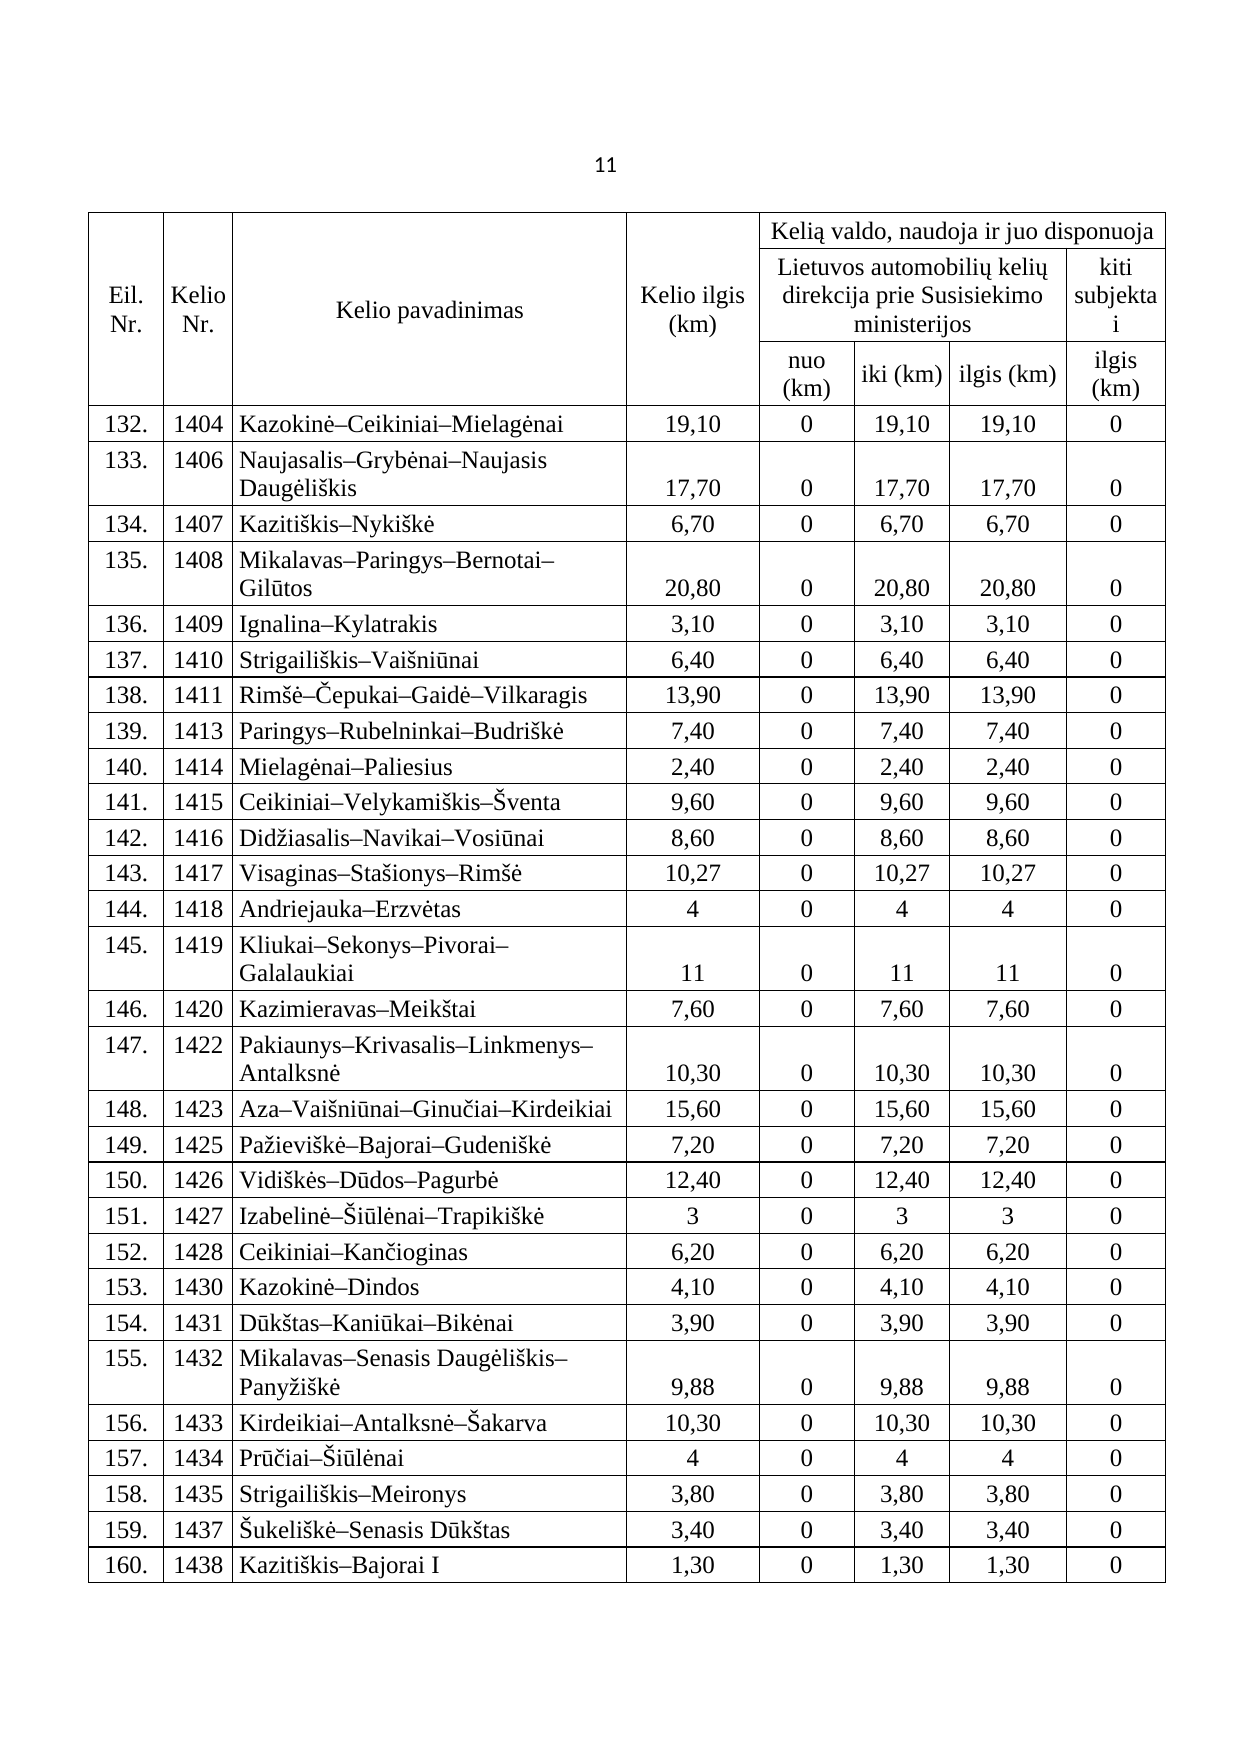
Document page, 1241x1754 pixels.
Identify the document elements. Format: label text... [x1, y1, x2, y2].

table_cell 13,90 [950, 678, 1066, 712]
table_cell 152. [89, 1234, 163, 1268]
table_cell 17,70 [627, 442, 759, 505]
table_cell 17,70 [950, 442, 1066, 505]
table_cell 145. [89, 927, 163, 990]
table_cell 3 [627, 1198, 759, 1233]
table_cell 0 [1067, 1163, 1165, 1197]
table_cell 0 [1067, 542, 1165, 605]
table_cell 0 [1067, 856, 1165, 890]
table_cell 1413 [164, 713, 232, 748]
table_cell Aza–Vaišniūnai–Ginučiai–Kirdeikiai [233, 1091, 626, 1126]
table_cell 6,40 [627, 642, 759, 676]
table_cell 9,60 [950, 784, 1066, 819]
table_cell 134. [89, 506, 163, 541]
table_cell 0 [1067, 713, 1165, 748]
table_cell 140. [89, 749, 163, 783]
table_cell 149. [89, 1127, 163, 1161]
table_cell 0 [760, 1441, 854, 1475]
table_cell 1434 [164, 1441, 232, 1475]
table_cell 0 [760, 856, 854, 890]
table_cell 4 [627, 1441, 759, 1475]
table_cell 157. [89, 1441, 163, 1475]
table_cell Kazimieravas–Meikštai [233, 991, 626, 1026]
table_cell Kazokinė–Ceikiniai–Mielagėnai [233, 406, 626, 441]
table_cell Ignalina–Kylatrakis [233, 606, 626, 641]
table_cell 1,30 [627, 1548, 759, 1582]
table_cell 11 [627, 927, 759, 990]
table_cell 0 [760, 642, 854, 676]
table_header Kelio Nr. [164, 213, 232, 405]
table_cell 0 [760, 606, 854, 641]
table_cell 3 [950, 1198, 1066, 1233]
table_cell 0 [1067, 1548, 1165, 1582]
table_cell 0 [1067, 1341, 1165, 1404]
table_cell 10,27 [950, 856, 1066, 890]
table_cell Mikalavas–Paringys–Bernotai–Gilūtos [233, 542, 626, 605]
table_cell 7,60 [855, 991, 949, 1026]
table_cell 6,20 [627, 1234, 759, 1268]
table_cell 12,40 [627, 1163, 759, 1197]
table_cell 1407 [164, 506, 232, 541]
table_cell ilgis (km) [1067, 342, 1165, 405]
table_cell Pažieviškė–Bajorai–Gudeniškė [233, 1127, 626, 1161]
table_cell 1435 [164, 1476, 232, 1511]
table_cell 7,20 [627, 1127, 759, 1161]
table_cell Prūčiai–Šiūlėnai [233, 1441, 626, 1475]
table_cell 153. [89, 1269, 163, 1304]
table_cell 0 [1067, 678, 1165, 712]
table_cell 154. [89, 1305, 163, 1339]
table_cell 3,80 [627, 1476, 759, 1511]
table_cell 1414 [164, 749, 232, 783]
table_cell 6,70 [950, 506, 1066, 541]
table_cell 1437 [164, 1512, 232, 1546]
table_cell Visaginas–Stašionys–Rimšė [233, 856, 626, 890]
table_cell 0 [1067, 784, 1165, 819]
table_cell 0 [760, 1127, 854, 1161]
table_cell 0 [760, 1548, 854, 1582]
table_cell 4,10 [627, 1269, 759, 1304]
table_cell 0 [1067, 891, 1165, 926]
table_cell 1427 [164, 1198, 232, 1233]
table_cell 159. [89, 1512, 163, 1546]
table_cell 7,40 [950, 713, 1066, 748]
table_cell Mielagėnai–Paliesius [233, 749, 626, 783]
table_cell 155. [89, 1341, 163, 1404]
table_cell 7,60 [950, 991, 1066, 1026]
table_cell Mikalavas–Senasis Daugėliškis–Panyžiškė [233, 1341, 626, 1404]
table_cell Izabelinė–Šiūlėnai–Trapikiškė [233, 1198, 626, 1233]
table_cell 135. [89, 542, 163, 605]
table_cell 1423 [164, 1091, 232, 1126]
table_cell 11 [950, 927, 1066, 990]
table_cell 2,40 [627, 749, 759, 783]
table_cell 0 [760, 1476, 854, 1511]
table_cell 3,40 [950, 1512, 1066, 1546]
table_cell 3,40 [855, 1512, 949, 1546]
table_cell 1415 [164, 784, 232, 819]
table_cell 11 [855, 927, 949, 990]
table_cell 7,40 [855, 713, 949, 748]
table_cell 7,20 [950, 1127, 1066, 1161]
table_cell 0 [760, 713, 854, 748]
table_cell 10,27 [855, 856, 949, 890]
table_cell 12,40 [855, 1163, 949, 1197]
table_cell 0 [1067, 442, 1165, 505]
table_cell 2,40 [855, 749, 949, 783]
table_cell 10,30 [855, 1405, 949, 1439]
table_cell 0 [1067, 927, 1165, 990]
table_cell 139. [89, 713, 163, 748]
table_cell 1432 [164, 1341, 232, 1404]
table_cell 19,10 [950, 406, 1066, 441]
table_cell 0 [1067, 991, 1165, 1026]
table_cell 15,60 [627, 1091, 759, 1126]
table_cell 9,60 [855, 784, 949, 819]
table_cell Didžiasalis–Navikai–Vosiūnai [233, 820, 626, 854]
table_cell 6,20 [950, 1234, 1066, 1268]
table_cell kiti subjektai [1067, 249, 1165, 341]
table_cell 6,70 [627, 506, 759, 541]
table_cell Naujasalis–Grybėnai–Naujasis Daugėliškis [233, 442, 626, 505]
table_cell 9,88 [627, 1341, 759, 1404]
table_cell 20,80 [627, 542, 759, 605]
table_cell Kliukai–Sekonys–Pivorai–Galalaukiai [233, 927, 626, 990]
table_cell 141. [89, 784, 163, 819]
table_cell 0 [760, 1198, 854, 1233]
table_cell 2,40 [950, 749, 1066, 783]
table_cell 0 [760, 542, 854, 605]
table_cell 4 [855, 891, 949, 926]
table_cell 1428 [164, 1234, 232, 1268]
table_cell 0 [760, 1305, 854, 1339]
table_cell 7,40 [627, 713, 759, 748]
table_cell 1418 [164, 891, 232, 926]
table_cell 0 [1067, 1269, 1165, 1304]
table_cell 10,30 [627, 1027, 759, 1090]
table_cell 9,88 [950, 1341, 1066, 1404]
table_cell Rimšė–Čepukai–Gaidė–Vilkaragis [233, 678, 626, 712]
table_header Kelio ilgis (km) [627, 213, 759, 405]
table_cell 0 [760, 406, 854, 441]
table_cell 7,60 [627, 991, 759, 1026]
table_cell ilgis (km) [950, 342, 1066, 405]
table_cell 0 [1067, 1405, 1165, 1439]
table_cell 0 [760, 991, 854, 1026]
table_cell iki (km) [855, 342, 949, 405]
table_cell 4 [855, 1441, 949, 1475]
table_cell 1417 [164, 856, 232, 890]
table_cell Strigailiškis–Meironys [233, 1476, 626, 1511]
table_cell 0 [1067, 1441, 1165, 1475]
table_cell 10,30 [950, 1405, 1066, 1439]
table_cell 0 [760, 1341, 854, 1404]
table_cell 0 [1067, 1476, 1165, 1511]
table_cell 0 [1067, 1512, 1165, 1546]
table_cell 0 [760, 820, 854, 854]
table_cell 160. [89, 1548, 163, 1582]
table_cell 151. [89, 1198, 163, 1233]
table_cell 0 [760, 678, 854, 712]
table_cell 4 [950, 891, 1066, 926]
table_cell 9,88 [855, 1341, 949, 1404]
table_cell 156. [89, 1405, 163, 1439]
table_cell 146. [89, 991, 163, 1026]
table_header Eil. Nr. [89, 213, 163, 405]
table_cell 3,90 [627, 1305, 759, 1339]
table_cell 3,10 [950, 606, 1066, 641]
table_cell 4,10 [950, 1269, 1066, 1304]
table_cell 144. [89, 891, 163, 926]
table_cell 4 [627, 891, 759, 926]
table_cell Ceikiniai–Velykamiškis–Šventa [233, 784, 626, 819]
table_cell 0 [1067, 406, 1165, 441]
table_cell 10,30 [627, 1405, 759, 1439]
table_cell 3,80 [855, 1476, 949, 1511]
table_cell 1433 [164, 1405, 232, 1439]
table_cell Paringys–Rubelninkai–Budriškė [233, 713, 626, 748]
table_cell 0 [760, 927, 854, 990]
table_cell 6,40 [855, 642, 949, 676]
table_cell 3,90 [855, 1305, 949, 1339]
table_cell 0 [1067, 1198, 1165, 1233]
table_cell 0 [760, 1405, 854, 1439]
table_cell 1416 [164, 820, 232, 854]
table_cell 3,80 [950, 1476, 1066, 1511]
table_cell 150. [89, 1163, 163, 1197]
table_cell 10,30 [855, 1027, 949, 1090]
table_cell 0 [1067, 642, 1165, 676]
table_cell 0 [1067, 1234, 1165, 1268]
table_cell 6,40 [950, 642, 1066, 676]
table_cell 3,90 [950, 1305, 1066, 1339]
table_cell 0 [1067, 749, 1165, 783]
table_cell 10,30 [950, 1027, 1066, 1090]
table_cell 0 [1067, 506, 1165, 541]
table_cell 19,10 [855, 406, 949, 441]
table_cell 8,60 [627, 820, 759, 854]
table_cell Kazitiškis–Bajorai I [233, 1548, 626, 1582]
table_cell 1419 [164, 927, 232, 990]
table_cell 0 [760, 1091, 854, 1126]
table_cell 20,80 [855, 542, 949, 605]
table_cell 7,20 [855, 1127, 949, 1161]
table_cell 1431 [164, 1305, 232, 1339]
table_cell 12,40 [950, 1163, 1066, 1197]
table_cell 133. [89, 442, 163, 505]
table_cell 0 [1067, 606, 1165, 641]
table_header Kelią valdo, naudoja ir juo disponuoja [760, 213, 1165, 248]
table_cell Kirdeikiai–Antalksnė–Šakarva [233, 1405, 626, 1439]
table_cell Kazokinė–Dindos [233, 1269, 626, 1304]
table_cell 1438 [164, 1548, 232, 1582]
table_cell 20,80 [950, 542, 1066, 605]
table_cell Strigailiškis–Vaišniūnai [233, 642, 626, 676]
table_cell 0 [1067, 1027, 1165, 1090]
table_cell 15,60 [855, 1091, 949, 1126]
table_cell 1409 [164, 606, 232, 641]
table_cell 0 [760, 1269, 854, 1304]
table_cell 3,10 [855, 606, 949, 641]
table_cell 1410 [164, 642, 232, 676]
table_cell 0 [1067, 1091, 1165, 1126]
table_cell 1,30 [950, 1548, 1066, 1582]
table_cell Šukeliškė–Senasis Dūkštas [233, 1512, 626, 1546]
table_cell 0 [1067, 820, 1165, 854]
table_cell 6,20 [855, 1234, 949, 1268]
table_cell 143. [89, 856, 163, 890]
table_cell 6,70 [855, 506, 949, 541]
table_cell Dūkštas–Kaniūkai–Bikėnai [233, 1305, 626, 1339]
table_cell 1430 [164, 1269, 232, 1304]
table_cell 3,10 [627, 606, 759, 641]
table_cell 0 [760, 442, 854, 505]
table_cell 15,60 [950, 1091, 1066, 1126]
table_cell Kazitiškis–Nykiškė [233, 506, 626, 541]
table_cell 10,27 [627, 856, 759, 890]
table_cell 0 [760, 1234, 854, 1268]
table_cell nuo (km) [760, 342, 854, 405]
table_cell 132. [89, 406, 163, 441]
table_cell 1404 [164, 406, 232, 441]
table_cell Pakiaunys–Krivasalis–Linkmenys–Antalksnė [233, 1027, 626, 1090]
table_cell 4,10 [855, 1269, 949, 1304]
table_cell 17,70 [855, 442, 949, 505]
table_cell 0 [1067, 1305, 1165, 1339]
table_cell Ceikiniai–Kančioginas [233, 1234, 626, 1268]
table_cell 19,10 [627, 406, 759, 441]
table_cell 9,60 [627, 784, 759, 819]
table_cell 142. [89, 820, 163, 854]
table_cell 1411 [164, 678, 232, 712]
table_cell 158. [89, 1476, 163, 1511]
table_cell 147. [89, 1027, 163, 1090]
table_cell 0 [760, 784, 854, 819]
table_cell 137. [89, 642, 163, 676]
table_cell 136. [89, 606, 163, 641]
table_cell 13,90 [627, 678, 759, 712]
table_cell Lietuvos automobilių kelių direkcija prie Susisiekimo ministerijos [760, 249, 1066, 341]
table_cell 8,60 [855, 820, 949, 854]
table_cell 1425 [164, 1127, 232, 1161]
table_cell 0 [760, 1512, 854, 1546]
table_cell 0 [760, 1027, 854, 1090]
table_cell 0 [760, 749, 854, 783]
table_cell 1420 [164, 991, 232, 1026]
table_cell 1408 [164, 542, 232, 605]
table_cell 1,30 [855, 1548, 949, 1582]
table_cell 138. [89, 678, 163, 712]
table_cell 13,90 [855, 678, 949, 712]
table_cell 0 [1067, 1127, 1165, 1161]
table_cell 4 [950, 1441, 1066, 1475]
table_cell 1422 [164, 1027, 232, 1090]
table_cell 8,60 [950, 820, 1066, 854]
table_cell 148. [89, 1091, 163, 1126]
table_cell Andriejauka–Erzvėtas [233, 891, 626, 926]
table_cell Vidiškės–Dūdos–Pagurbė [233, 1163, 626, 1197]
table_cell 3 [855, 1198, 949, 1233]
table_cell 0 [760, 1163, 854, 1197]
table_cell 1426 [164, 1163, 232, 1197]
table_header Kelio pavadinimas [233, 213, 626, 405]
table_cell 0 [760, 891, 854, 926]
table_cell 0 [760, 506, 854, 541]
table_cell 1406 [164, 442, 232, 505]
table_cell 3,40 [627, 1512, 759, 1546]
